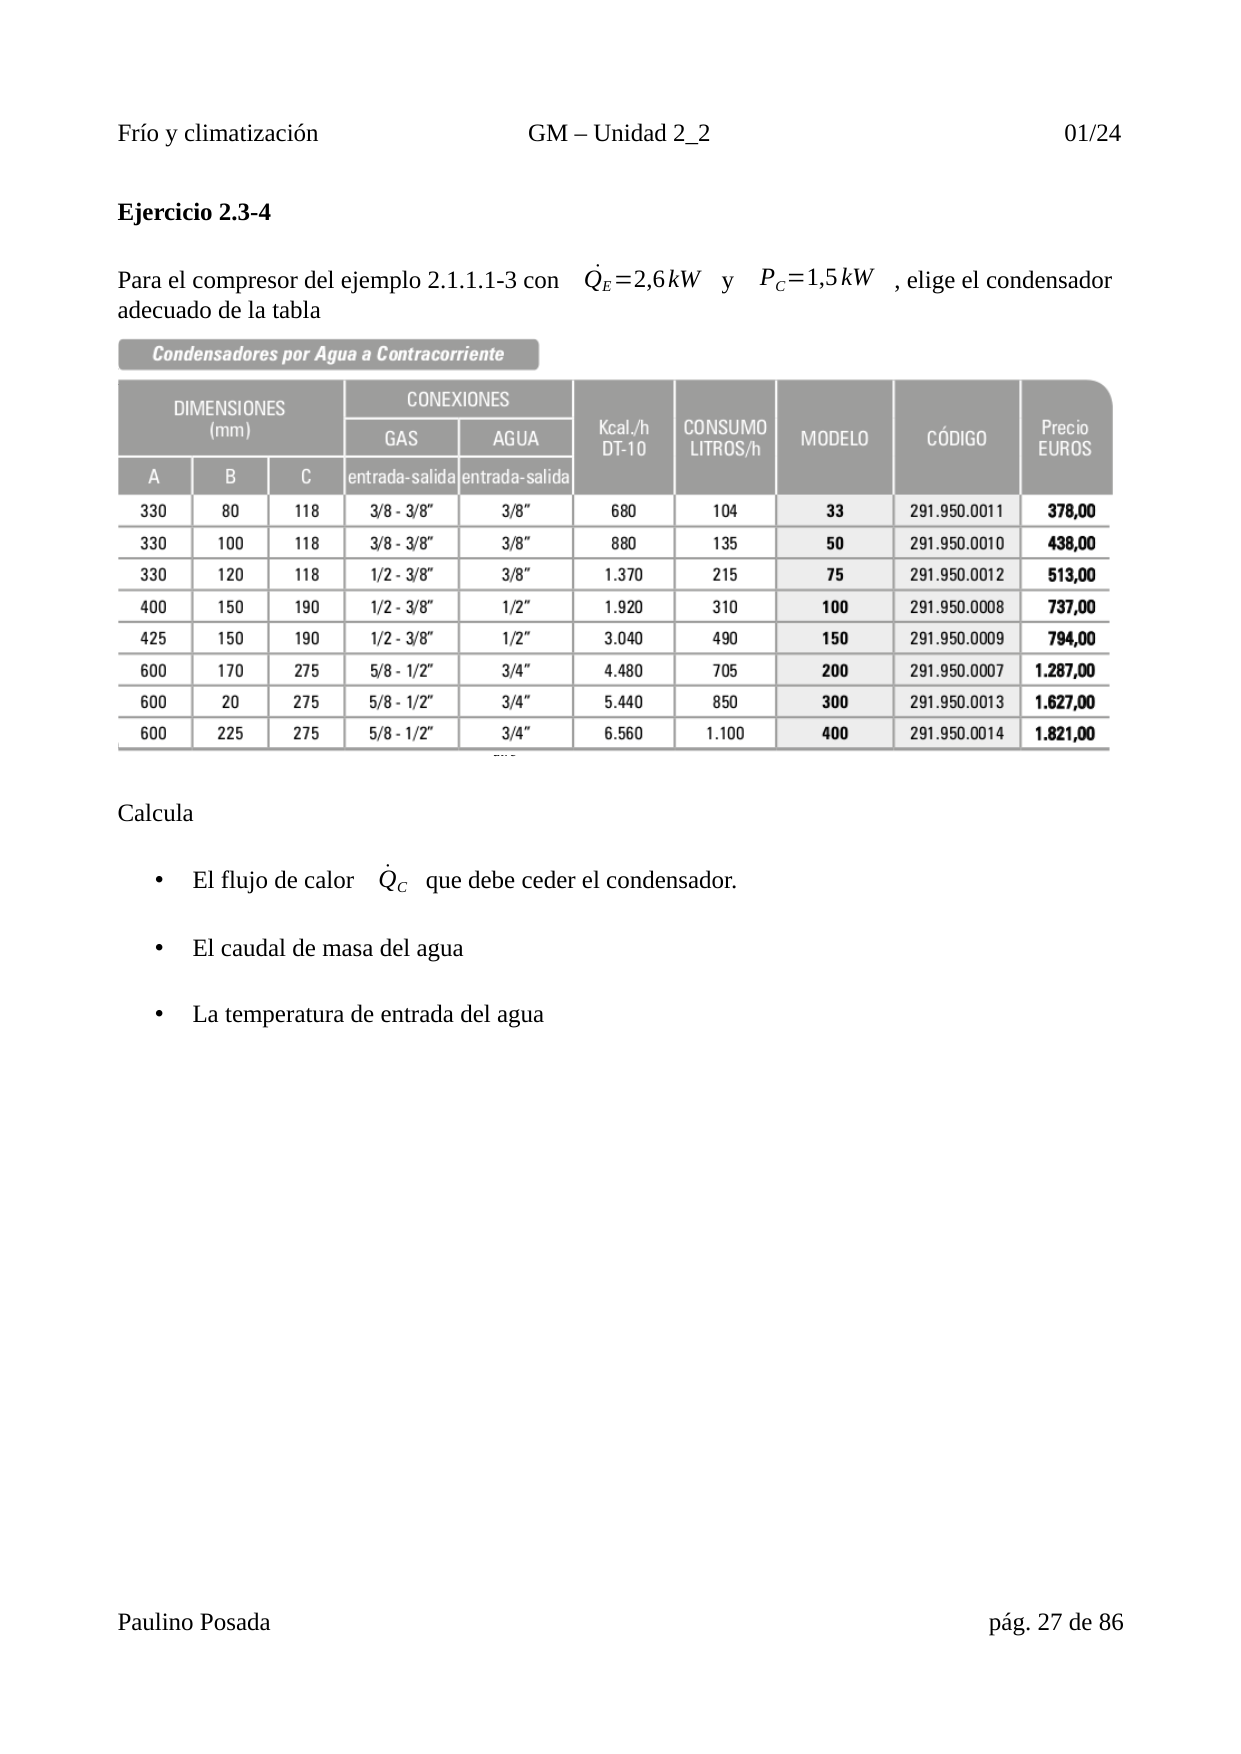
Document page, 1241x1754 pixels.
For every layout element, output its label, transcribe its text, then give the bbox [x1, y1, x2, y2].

list El caudal de masa del agua [155, 933, 1123, 962]
picture [118, 336, 1123, 755]
list La temperatura de entrada del agua [155, 999, 1123, 1028]
list El flujo de calor que debe ceder el condensador. [155, 864, 1123, 896]
text Para el compresor del ejemplo 2.1.1.1-3 con y , elige el condensador adecuado de la tabla [117, 263, 1123, 324]
text Suponiendo una temperatura de condensación de se deduce que la temperatura media del aire en el condensador será de . [117, 695, 1123, 760]
text Calcula [117, 798, 1123, 826]
text Ejercicio 2.3-4 [117, 197, 1123, 226]
